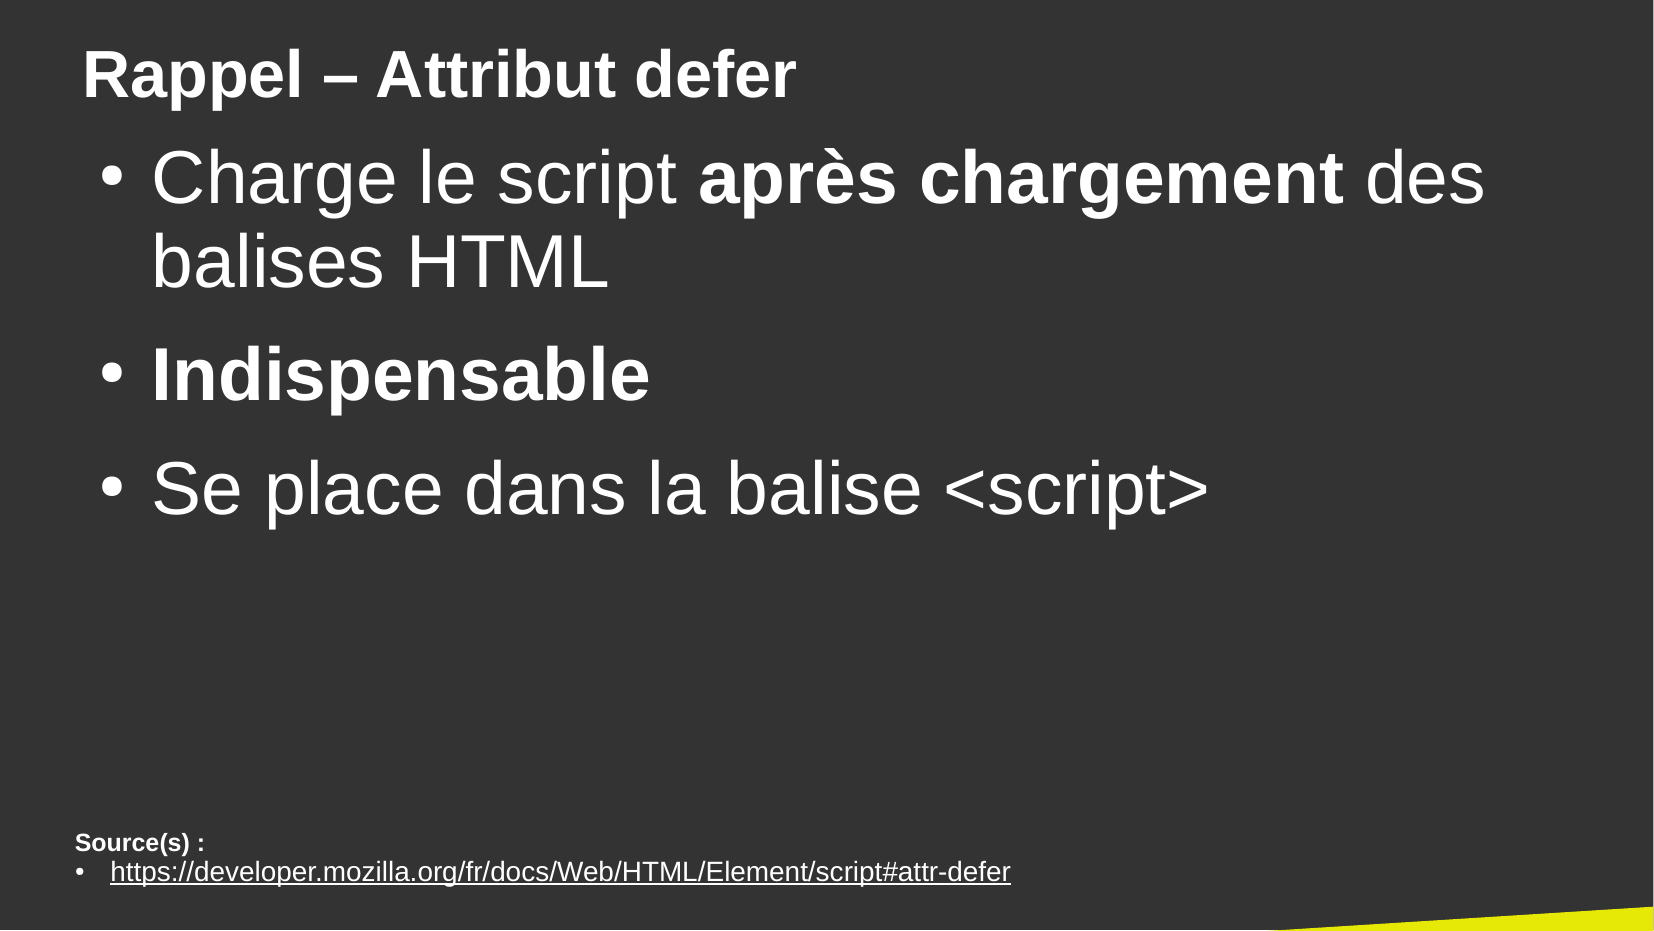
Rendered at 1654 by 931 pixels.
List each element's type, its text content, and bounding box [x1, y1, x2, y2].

list Charge le script après chargement des balises HTML Indispensable Se place dans la balise <script> [80, 135, 1620, 697]
text_box [1266, 906, 1654, 931]
title Rappel – Attribut defer [82, 37, 1571, 114]
text_box Source(s) : https://developer.mozilla.org/fr/docs/Web/HTML/Element/script#attr-defer [60, 821, 1583, 920]
